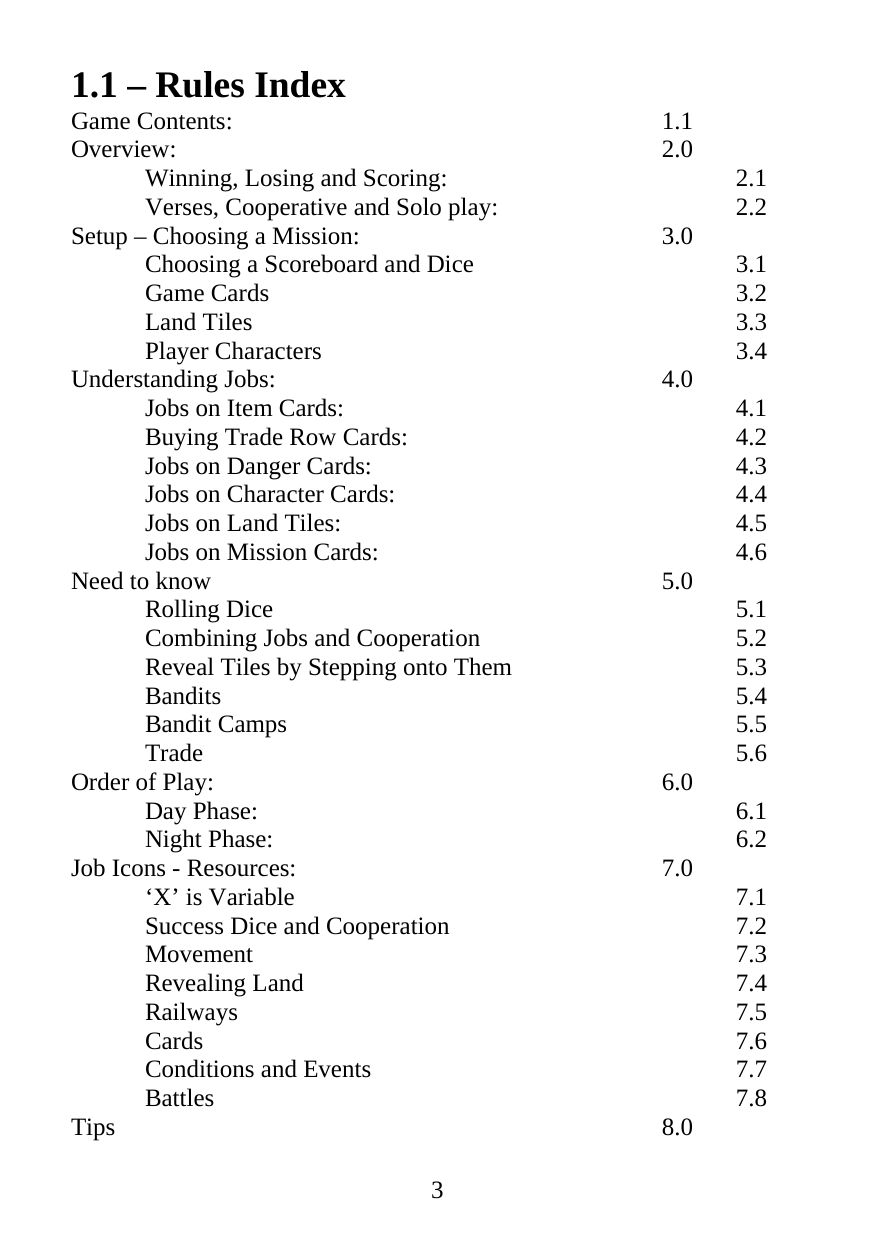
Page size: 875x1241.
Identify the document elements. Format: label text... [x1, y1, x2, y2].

text Verses, Cooperative and Solo play: 2.2 [71, 192, 803, 221]
text Setup – Choosing a Mission: 3.0 [71, 221, 803, 249]
text Player Characters 3.4 [71, 336, 803, 364]
text Combining Jobs and Cooperation 5.2 [71, 623, 803, 652]
text Winning, Losing and Scoring: 2.1 [71, 163, 803, 192]
text Jobs on Danger Cards: 4.3 [71, 451, 803, 479]
text Movement 7.3 [71, 939, 803, 968]
text Cards 7.6 [71, 1026, 803, 1054]
text Bandit Camps 5.5 [71, 709, 803, 738]
text ‘X’ is Variable 7.1 [71, 882, 803, 911]
text Land Tiles 3.3 [71, 307, 803, 336]
text Reveal Tiles by Stepping onto Them 5.3 [71, 652, 803, 681]
text Job Icons - Resources: 7.0 [71, 853, 803, 882]
text Rolling Dice 5.1 [71, 594, 803, 623]
text Trade 5.6 [71, 738, 803, 767]
text Jobs on Item Cards: 4.1 [71, 393, 803, 422]
text Day Phase: 6.1 [71, 796, 803, 824]
text Jobs on Land Tiles: 4.5 [71, 508, 803, 537]
text Jobs on Mission Cards: 4.6 [71, 537, 803, 566]
text Success Dice and Cooperation 7.2 [71, 911, 803, 939]
text Need to know 5.0 [71, 566, 803, 594]
text Conditions and Events 7.7 [71, 1054, 803, 1083]
text Order of Play: 6.0 [71, 767, 803, 796]
text Understanding Jobs: 4.0 [71, 364, 803, 393]
text Battles 7.8 [71, 1083, 803, 1112]
text Railways 7.5 [71, 997, 803, 1026]
text Choosing a Scoreboard and Dice 3.1 [71, 249, 803, 278]
subtitle 1.1 – Rules Index [71, 62, 803, 105]
text Buying Trade Row Cards: 4.2 [71, 422, 803, 451]
text Jobs on Character Cards: 4.4 [71, 479, 803, 508]
text Game Cards 3.2 [71, 278, 803, 307]
text Tips 8.0 [71, 1112, 803, 1141]
text Night Phase: 6.2 [71, 824, 803, 853]
text Bandits 5.4 [71, 681, 803, 709]
text Overview: 2.0 [71, 134, 803, 163]
text Game Contents: 1.1 [71, 106, 803, 134]
text Revealing Land 7.4 [71, 968, 803, 997]
